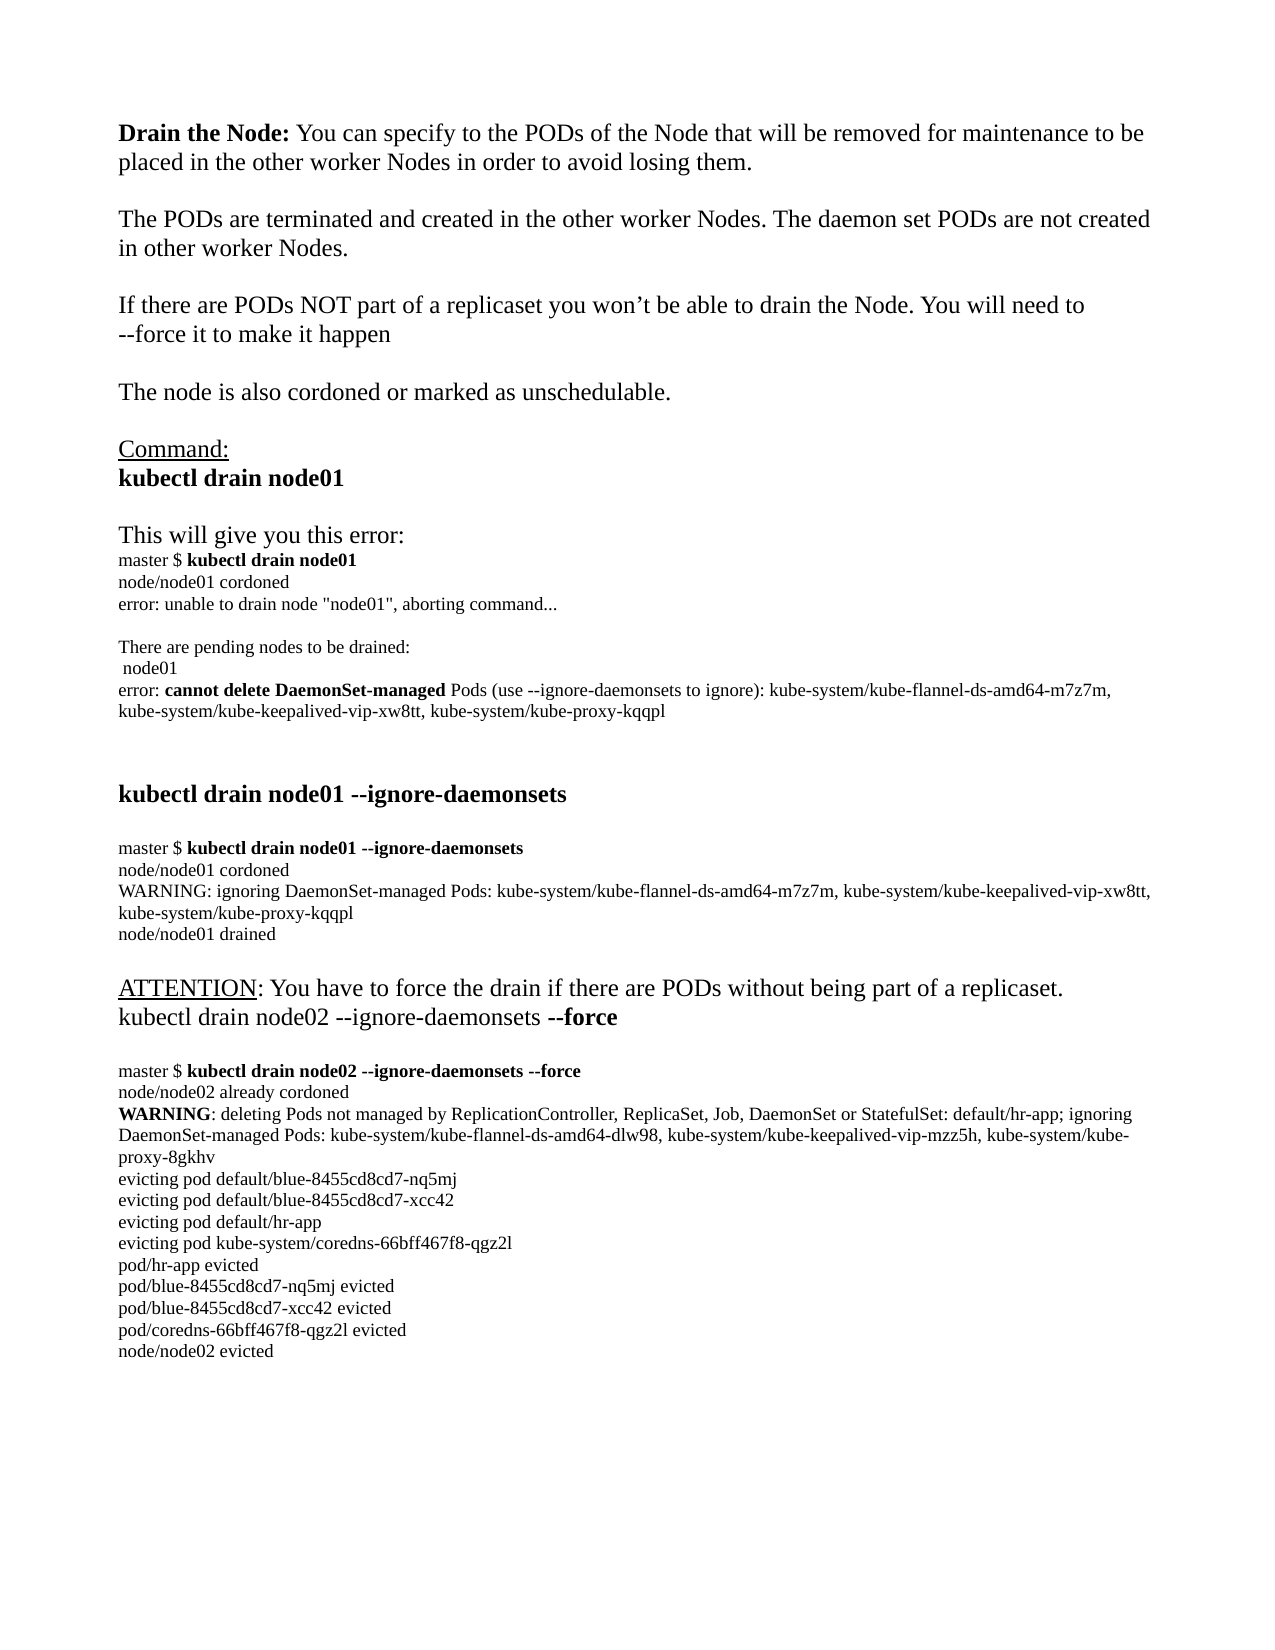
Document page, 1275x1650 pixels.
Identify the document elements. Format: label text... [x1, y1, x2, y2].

text master $ kubectl drain node02 --ignore-daemonsets --force [118, 1060, 1157, 1081]
text If there are PODs NOT part of a replicaset you won’t be able to drain the Node. You will need to [118, 291, 1157, 319]
text master $ kubectl drain node01 [118, 549, 1157, 571]
text WARNING: deleting Pods not managed by ReplicationController, ReplicaSet, Job, DaemonSet or StatefulSet: default/hr-app; ignoring DaemonSet-managed Pods: kube-system/kube-flannel-ds-amd64-dlw98, kube-system/kube-keepalived-vip-mzz5h, kube-system/kube-proxy-8gkhv [118, 1103, 1157, 1167]
text There are pending nodes to be drained: [118, 636, 1157, 657]
text master $ kubectl drain node01 --ignore-daemonsets [118, 837, 1157, 858]
text evicting pod kube-system/coredns-66bff467f8-qgz2l [118, 1232, 1157, 1254]
text --force it to make it happen [118, 319, 1157, 348]
text ATTENTION: You have to force the drain if there are PODs without being part of a replicaset. [118, 973, 1157, 1002]
text node/node01 drained [118, 923, 1157, 945]
text pod/blue-8455cd8cd7-nq5mj evicted [118, 1275, 1157, 1297]
text kubectl drain node02 --ignore-daemonsets --force [118, 1002, 1157, 1031]
text Command: [118, 434, 1157, 463]
text This will give you this error: [118, 521, 1157, 549]
text pod/blue-8455cd8cd7-xcc42 evicted [118, 1297, 1157, 1318]
text error: cannot delete DaemonSet-managed Pods (use --ignore-daemonsets to ignore): kube-system/kube-flannel-ds-amd64-m7z7m, kube-system/kube-keepalived-vip-xw8tt, kube-system/kube-proxy-kqqpl [118, 679, 1157, 722]
text node01 [118, 657, 1157, 679]
text node/node02 already cordoned [118, 1081, 1157, 1103]
text node/node01 cordoned [118, 858, 1157, 880]
text node/node01 cordoned [118, 571, 1157, 592]
text WARNING: ignoring DaemonSet-managed Pods: kube-system/kube-flannel-ds-amd64-m7z7m, kube-system/kube-keepalived-vip-xw8tt, kube-system/kube-proxy-kqqpl [118, 880, 1157, 923]
text kubectl drain node01 --ignore-daemonsets [118, 779, 1157, 808]
text evicting pod default/blue-8455cd8cd7-xcc42 [118, 1189, 1157, 1211]
text pod/hr-app evicted [118, 1254, 1157, 1275]
text The PODs are terminated and created in the other worker Nodes. The daemon set PODs are not created in other worker Nodes. [118, 204, 1157, 262]
text Drain the Node: You can specify to the PODs of the Node that will be removed for maintenance to be placed in the other worker Nodes in order to avoid losing them. [118, 118, 1157, 176]
text error: unable to drain node "node01", aborting command... [118, 592, 1157, 614]
text evicting pod default/hr-app [118, 1211, 1157, 1232]
text The node is also cordoned or marked as unschedulable. [118, 377, 1157, 406]
text pod/coredns-66bff467f8-qgz2l evicted [118, 1318, 1157, 1340]
text kubectl drain node01 [118, 463, 1157, 492]
text evicting pod default/blue-8455cd8cd7-nq5mj [118, 1167, 1157, 1189]
text node/node02 evicted [118, 1340, 1157, 1362]
